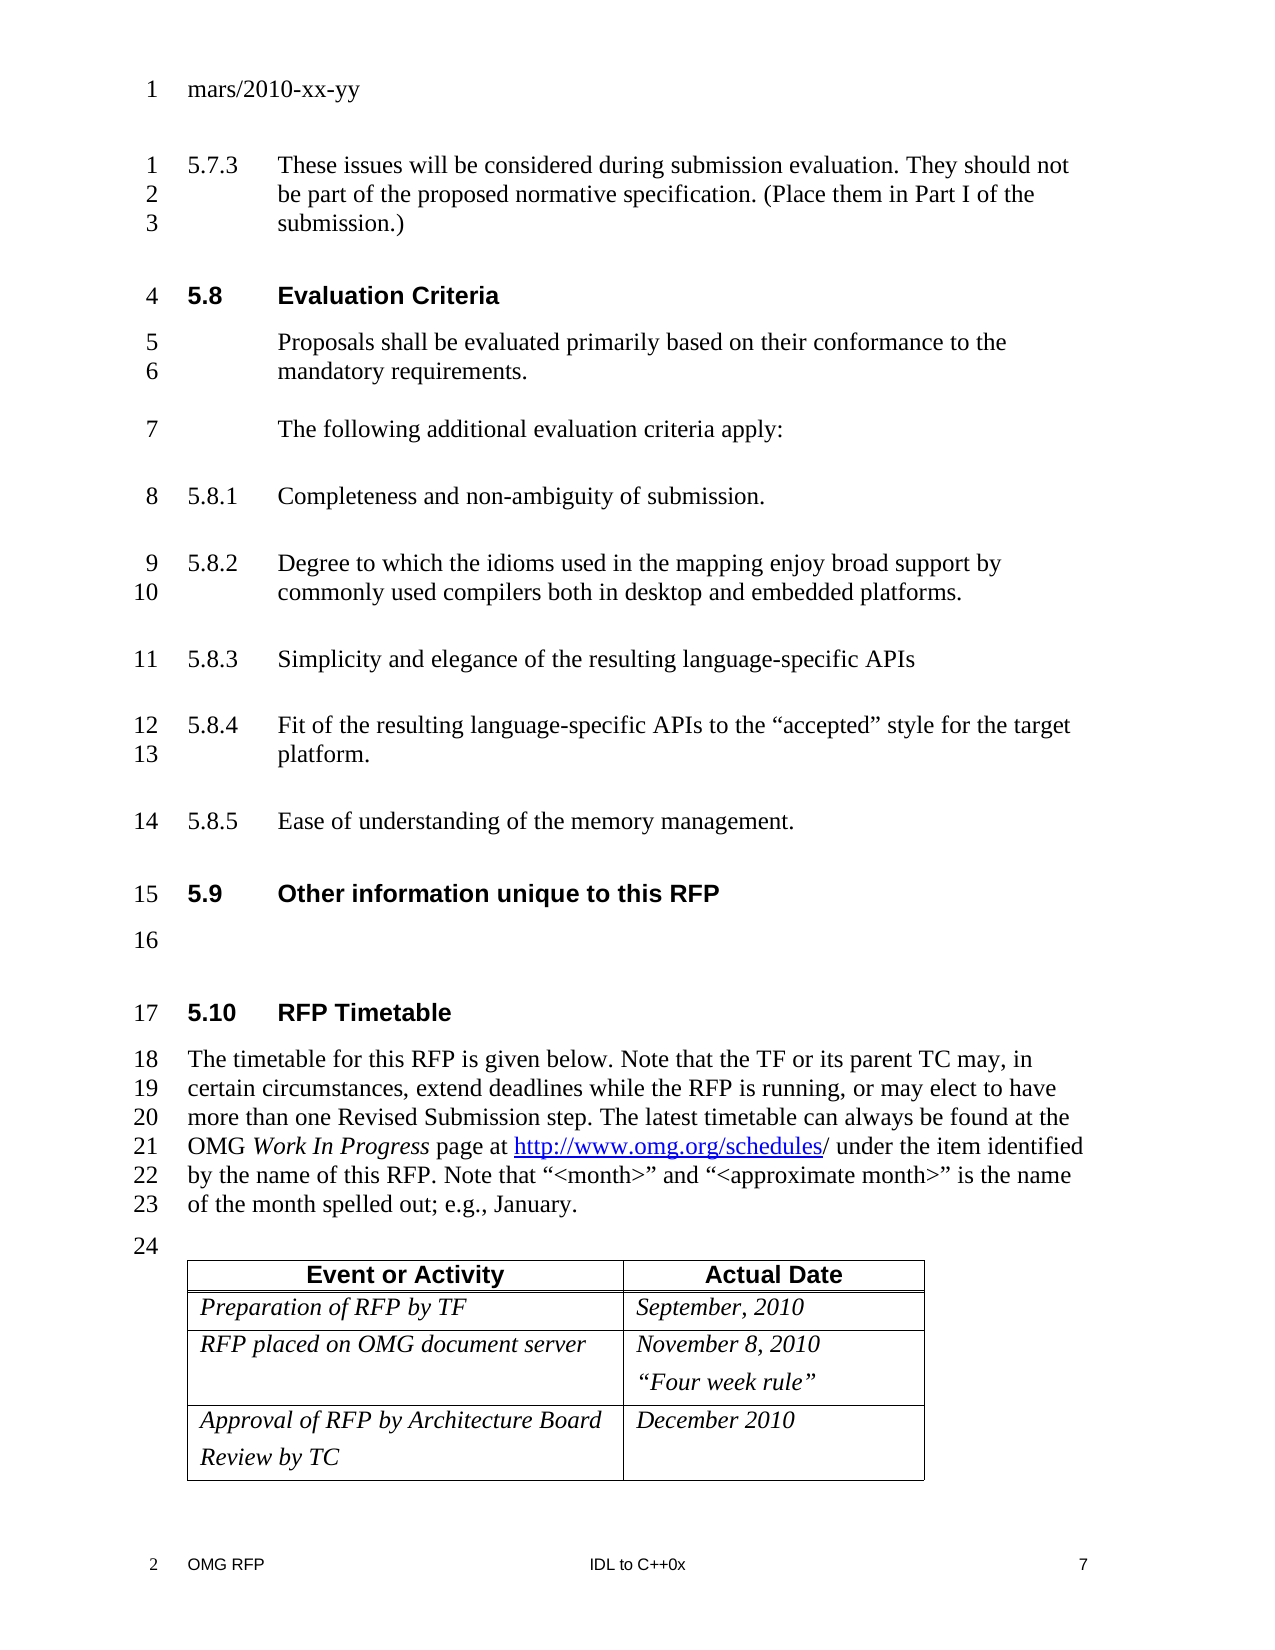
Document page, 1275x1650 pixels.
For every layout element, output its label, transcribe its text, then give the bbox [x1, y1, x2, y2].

table_cell RFP placed on OMG document server [188, 1331, 623, 1404]
table_header Actual Date [624, 1261, 924, 1290]
subtitle Evaluation Criteria [187, 281, 1087, 310]
text The timetable for this RFP is given below. Note that the TF or its parent TC may, in certain circumstances, extend deadlines while the RFP is running, or may elect to have more than one Revised Submission step. The latest timetable can always be found at the OMG Work In Progress page at http://www.omg.org/schedules/ under the item identified by the name of this RFP. Note that “<month>” and “<approximate month>” is the name of the month spelled out; e.g., January. [187, 1044, 1087, 1219]
text The following additional evaluation criteria apply: [277, 414, 1087, 444]
table_cell December 2010 [624, 1406, 924, 1480]
table_cell September, 2010 [624, 1293, 924, 1329]
table_header Event or Activity [188, 1261, 623, 1290]
subtitle Completeness and non-ambiguity of submission. [187, 481, 1087, 510]
subtitle Ease of understanding of the memory management. [187, 806, 1087, 835]
subtitle Fit of the resulting language-specific APIs to the “accepted” style for the target platform. [187, 710, 1087, 769]
table_cell November 8, 2010 “Four week rule” [624, 1331, 924, 1404]
subtitle Other information unique to this RFP [187, 879, 1087, 908]
subtitle Degree to which the idioms used in the mapping enjoy broad support by commonly used compilers both in desktop and embedded platforms. [187, 548, 1087, 606]
subtitle Simplicity and elegance of the resulting language-specific APIs [187, 644, 1087, 673]
subtitle RFP Timetable [187, 998, 1087, 1027]
table_cell Approval of RFP by Architecture Board Review by TC [188, 1406, 623, 1480]
table_cell Preparation of RFP by TF [188, 1293, 623, 1329]
